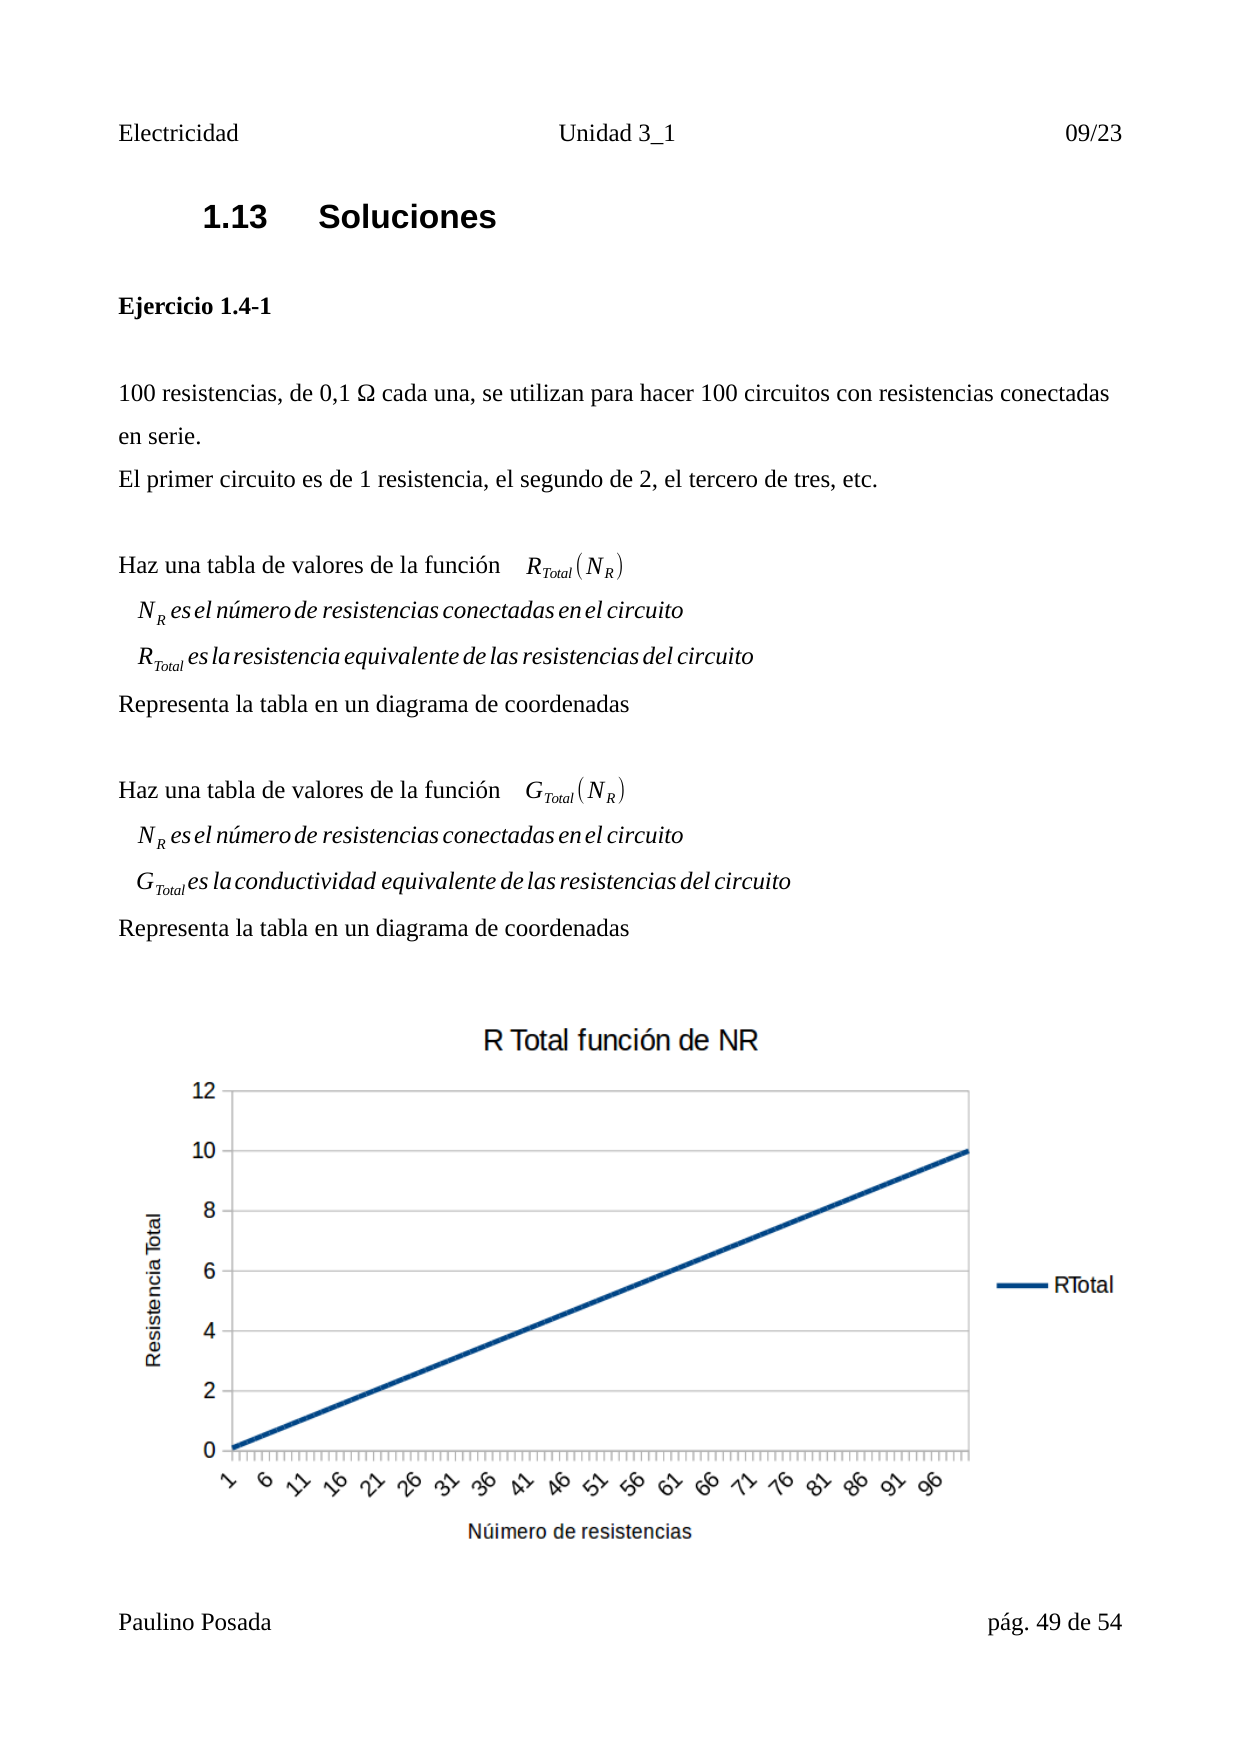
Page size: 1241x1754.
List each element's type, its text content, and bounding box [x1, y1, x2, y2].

text Representa la tabla en un diagrama de coordenadas [118, 913, 1122, 942]
text 100 resistencias, de 0,1 Ω cada una, se utilizan para hacer 100 circuitos con resistencias conectadas en serie. [118, 378, 1122, 449]
text El primer circuito es de 1 resistencia, el segundo de 2, el tercero de tres, etc. [118, 464, 1122, 493]
subtitle Soluciones [193, 197, 1122, 236]
text Ejercicio 1.4-1 [118, 291, 1122, 320]
text Representa la tabla en un diagrama de coordenadas [118, 689, 1122, 717]
text Haz una tabla de valores de la función [118, 775, 1122, 807]
text Haz una tabla de valores de la función [118, 550, 1122, 583]
picture [118, 999, 1123, 1561]
